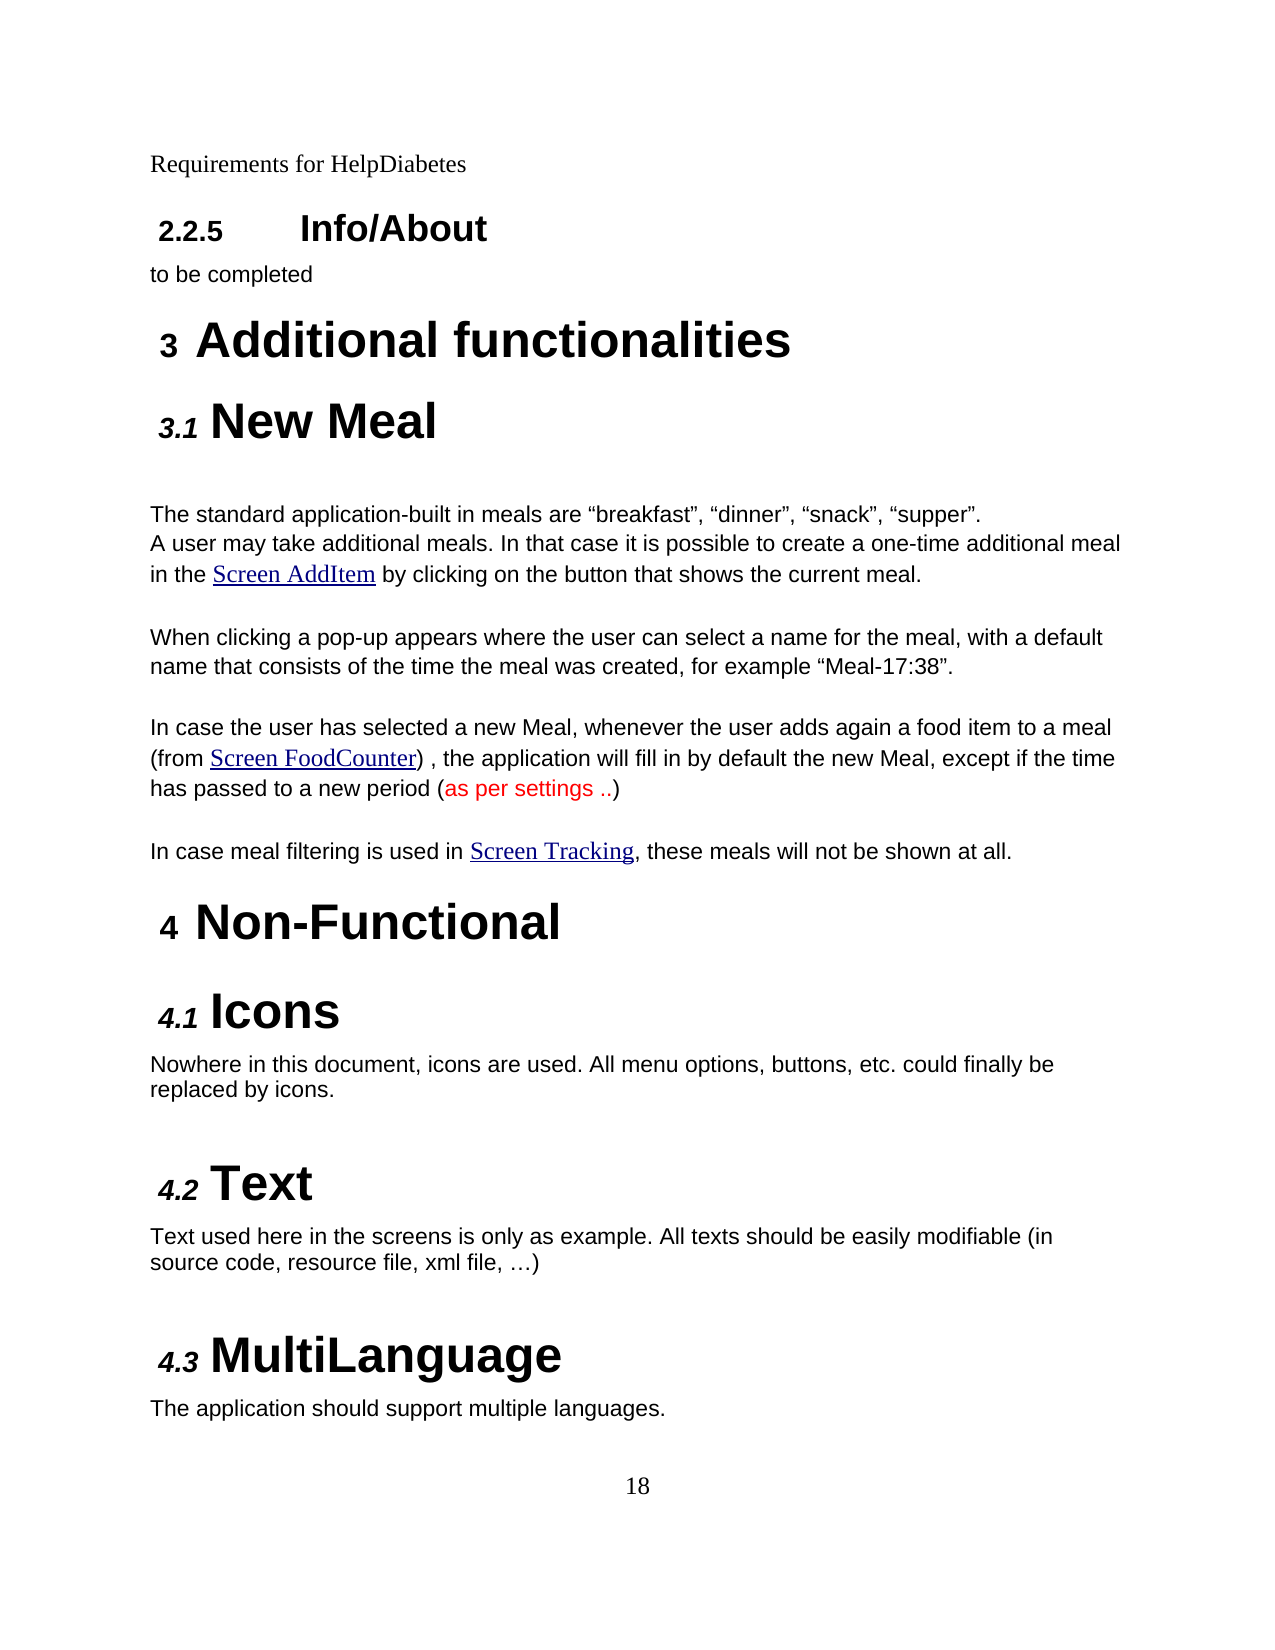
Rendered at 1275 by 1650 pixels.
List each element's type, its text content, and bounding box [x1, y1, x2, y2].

text Nowhere in this document, icons are used. All menu options, buttons, etc. could finally be replaced by icons. [150, 1051, 1125, 1102]
text A user may take additional meals. In that case it is possible to create a one-time additional meal in the Screen AddItem by clicking on the button that shows the current meal. [150, 531, 1125, 588]
text In case the user has selected a new Meal, whenever the user adds again a food item to a meal (from Screen FoodCounter) , the application will fill in by default the new Meal, except if the time has passed to a new period (as per settings ..) [150, 715, 1125, 801]
text to be completed [150, 262, 1125, 287]
text The standard application-built in meals are “breakfast”, “dinner”, “snack”, “supper”. [150, 502, 1125, 527]
text When clicking a pop-up appears where the user can select a name for the meal, with a default name that consists of the time the meal was created, for example “Meal-17:38”. [150, 624, 1125, 679]
text The application should support multiple languages. [150, 1396, 1125, 1421]
subtitle Icons [150, 983, 1125, 1039]
subtitle New Meal [150, 393, 1125, 449]
text In case meal filtering is used in Screen Tracking, these meals will not be shown at all. [150, 837, 1125, 865]
subtitle Info/About [150, 207, 1125, 249]
text Text used here in the screens is only as example. All texts should be easily modifiable (in source code, resource file, xml file, …) [150, 1223, 1125, 1275]
subtitle Additional functionalities [150, 312, 1125, 368]
subtitle Non-Functional [150, 894, 1125, 949]
subtitle MultiLanguage [150, 1327, 1125, 1383]
subtitle Text [150, 1155, 1125, 1211]
